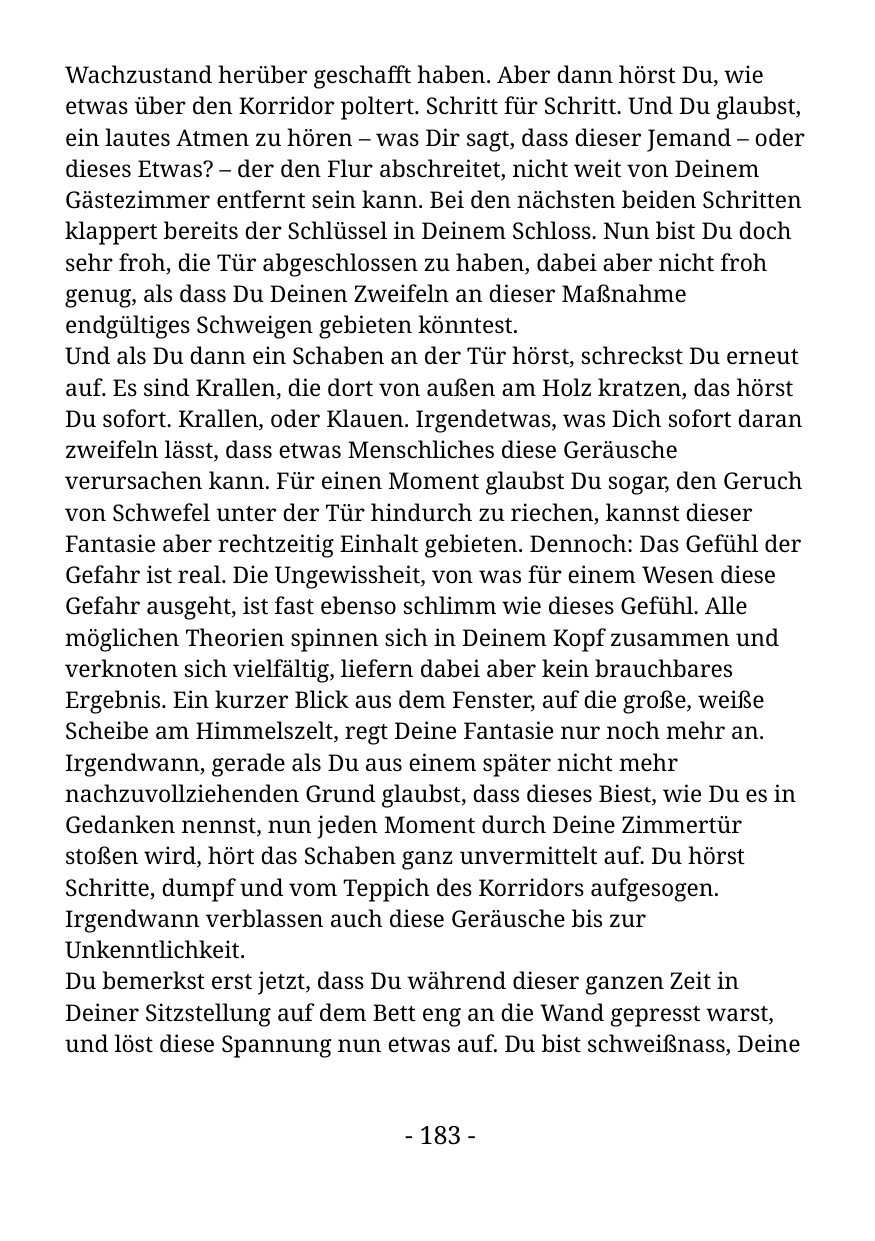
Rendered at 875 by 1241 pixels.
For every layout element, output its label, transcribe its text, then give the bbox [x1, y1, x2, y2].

text Wachzustand herüber geschafft haben. Aber dann hörst Du, wie etwas über den Korridor poltert. Schritt für Schritt. Und Du glaubst, ein lautes Atmen zu hören – was Dir sagt, dass dieser Jemand – oder dieses Etwas? – der den Flur abschreitet, nicht weit von Deinem Gästezimmer entfernt sein kann. Bei den nächsten beiden Schritten klappert bereits der Schlüssel in Deinem Schloss. Nun bist Du doch sehr froh, die Tür abgeschlossen zu haben, dabei aber nicht froh genug, als dass Du Deinen Zweifeln an dieser Maßnahme endgültiges Schweigen gebieten könntest. [65, 59, 809, 340]
text Irgendwann, gerade als Du aus einem später nicht mehr nachzuvollziehenden Grund glaubst, dass dieses Biest, wie Du es in Gedanken nennst, nun jeden Moment durch Deine Zimmertür stoßen wird, hört das Schaben ganz unvermittelt auf. Du hörst Schritte, dumpf und vom Teppich des Korridors aufgesogen. Irgendwann verblassen auch diese Geräusche bis zur Unkenntlichkeit. [65, 747, 809, 965]
text Und als Du dann ein Schaben an der Tür hörst, schreckst Du erneut auf. Es sind Krallen, die dort von außen am Holz kratzen, das hörst Du sofort. Krallen, oder Klauen. Irgendetwas, was Dich sofort daran zweifeln lässt, dass etwas Menschliches diese Geräusche verursachen kann. Für einen Moment glaubst Du sogar, den Geruch von Schwefel unter der Tür hindurch zu riechen, kannst dieser Fantasie aber rechtzeitig Einhalt gebieten. Dennoch: Das Gefühl der Gefahr ist real. Die Ungewissheit, von was für einem Wesen diese Gefahr ausgeht, ist fast ebenso schlimm wie dieses Gefühl. Alle möglichen Theorien spinnen sich in Deinem Kopf zusammen und verknoten sich vielfältig, liefern dabei aber kein brauchbares Ergebnis. Ein kurzer Blick aus dem Fenster, auf die große, weiße Scheibe am Himmelszelt, regt Deine Fantasie nur noch mehr an. [65, 340, 809, 747]
text Du bemerkst erst jetzt, dass Du während dieser ganzen Zeit in Deiner Sitzstellung auf dem Bett eng an die Wand gepresst warst, und löst diese Spannung nun etwas auf. Du bist schweißnass, Deine [65, 965, 809, 1059]
